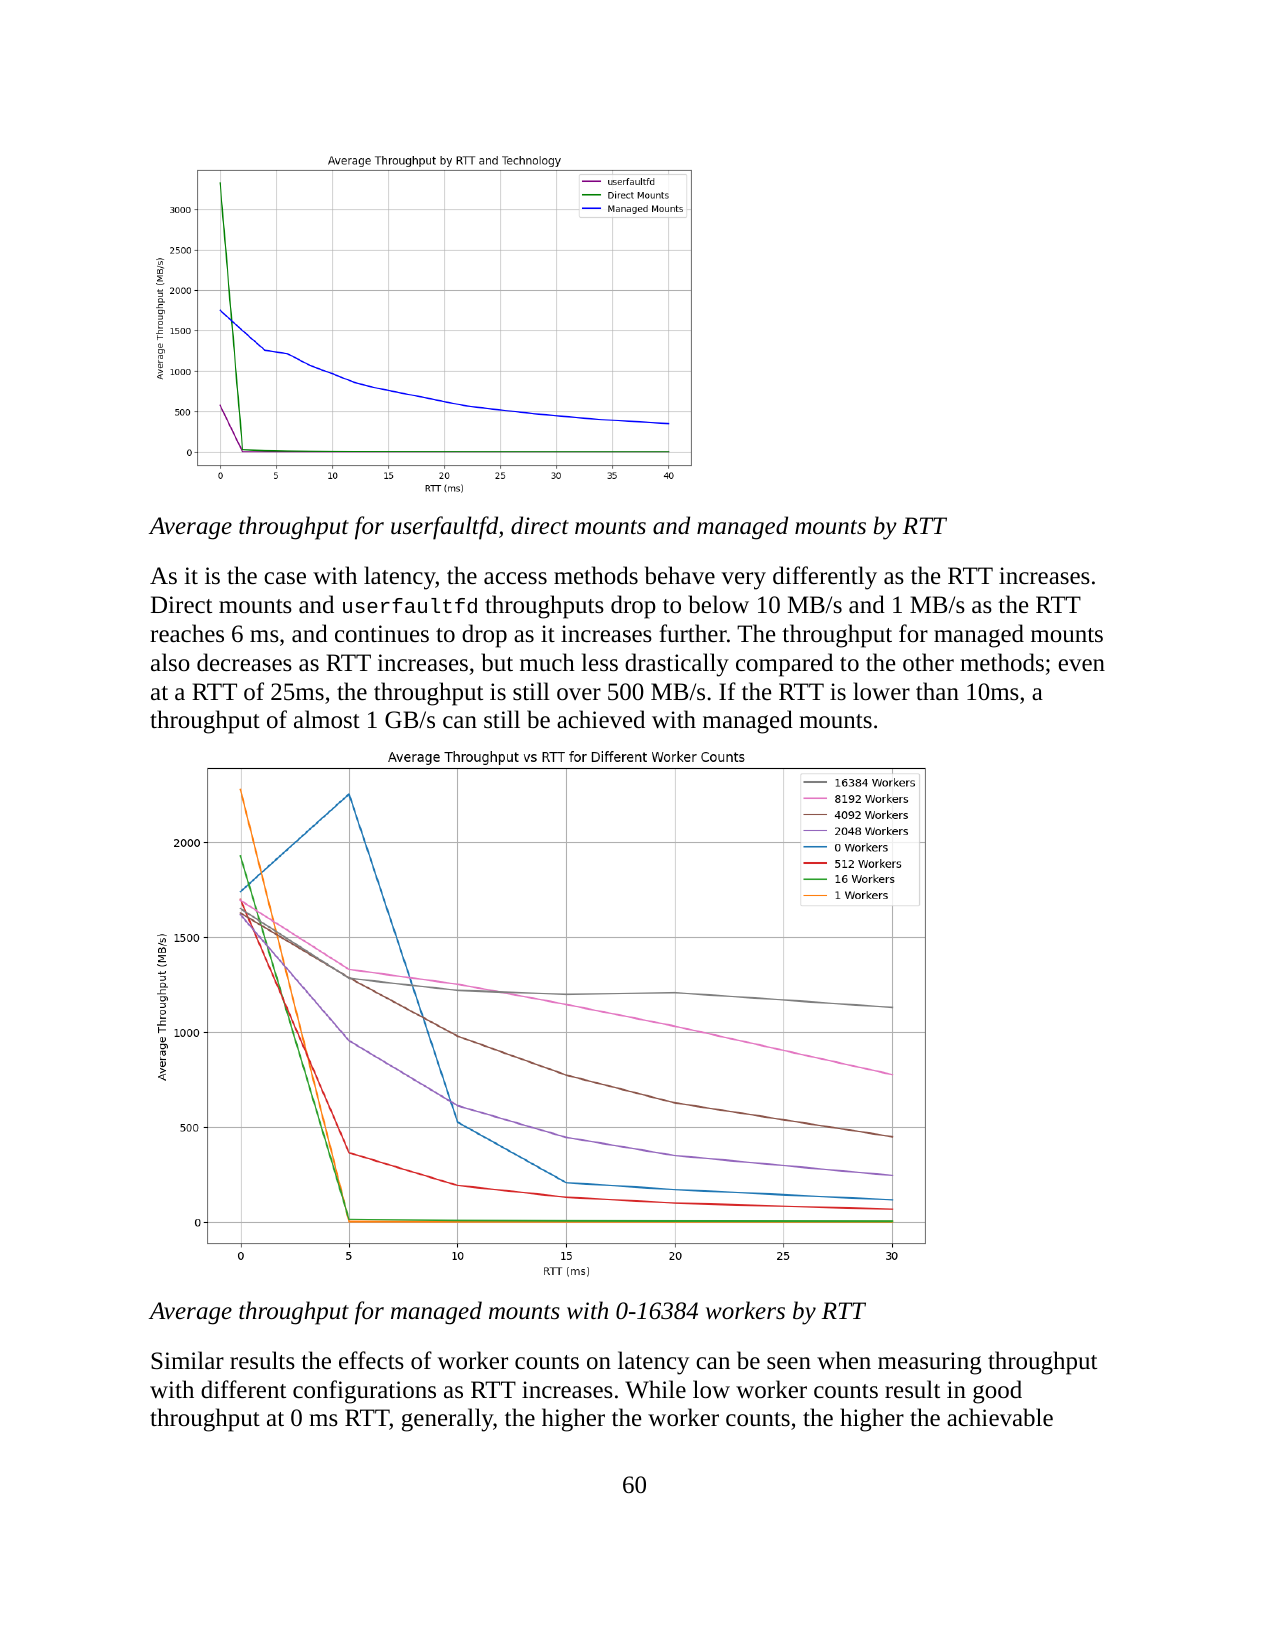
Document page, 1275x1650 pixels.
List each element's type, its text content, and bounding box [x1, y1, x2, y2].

picture [150, 743, 932, 1284]
picture [150, 150, 697, 499]
text Average throughput for managed mounts with 0-16384 workers by RTT [150, 1296, 1125, 1324]
text As it is the case with latency, the access methods behave very differently as the RTT increases. Direct mounts and userfaultfd throughputs drop to below 10 MB/s and 1 MB/s as the RTT reaches 6 ms, and continues to drop as it increases further. The throughput for managed mounts also decreases as RTT increases, but much less drastically compared to the other methods; even at a RTT of 25ms, the throughput is still over 500 MB/s. If the RTT is lower than 10ms, a throughput of almost 1 GB/s can still be achieved with managed mounts. [150, 561, 1125, 734]
text Average throughput for userfaultfd, direct mounts and managed mounts by RTT [150, 511, 1125, 539]
text Similar results the effects of worker counts on latency can be seen when measuring throughput with different configurations as RTT increases. While low worker counts result in good throughput at 0 ms RTT, generally, the higher the worker counts, the higher the achievable [150, 1346, 1125, 1432]
